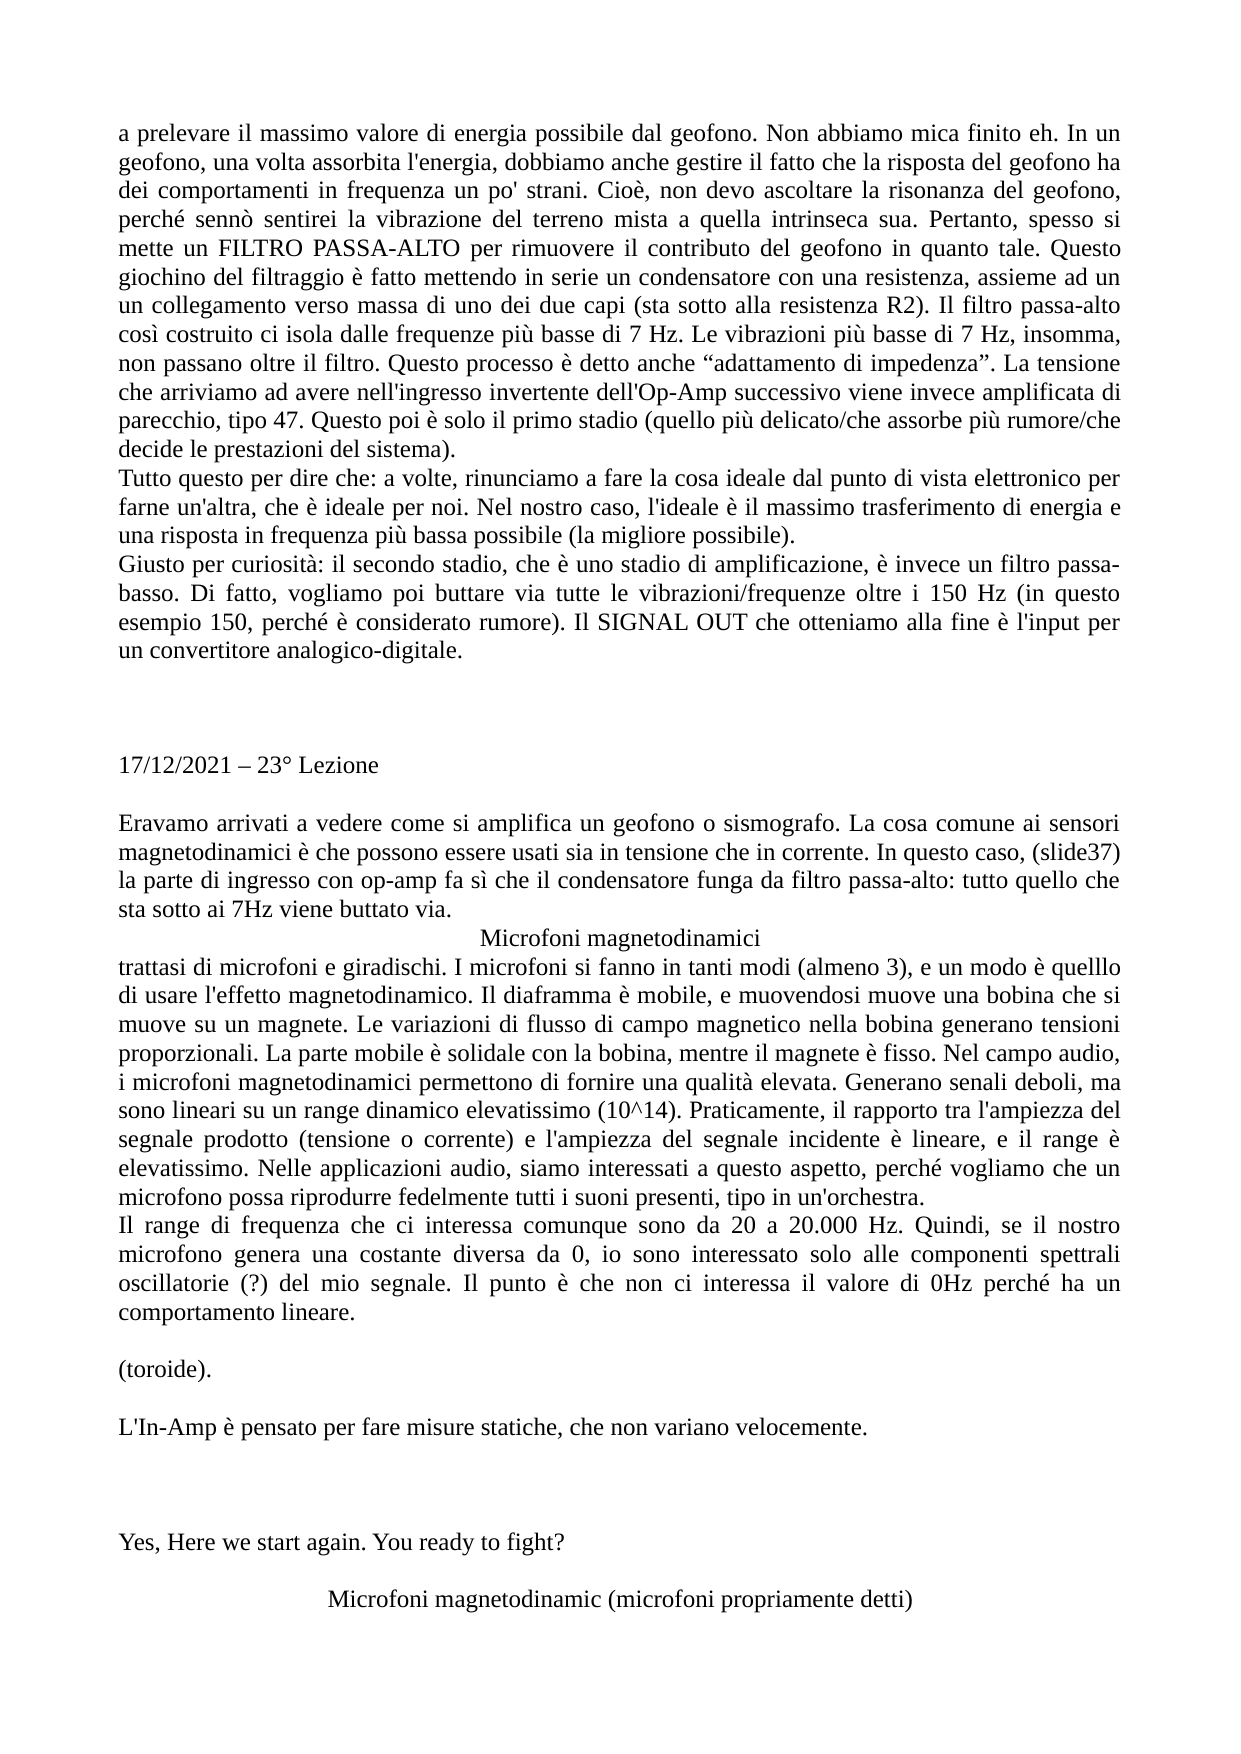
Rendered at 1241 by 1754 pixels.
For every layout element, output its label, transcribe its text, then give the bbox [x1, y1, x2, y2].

text 17/12/2021 – 23° Lezione [118, 751, 1122, 779]
text Yes, Here we start again. You ready to fight? [118, 1527, 1122, 1556]
text Tutto questo per dire che: a volte, rinunciamo a fare la cosa ideale dal punto di vista elettronico per farne un'altra, che è ideale per noi. Nel nostro caso, l'ideale è il massimo trasferimento di energia e una risposta in frequenza più bassa possibile (la migliore possibile). [118, 463, 1122, 549]
text Eravamo arrivati a vedere come si amplifica un geofono o sismografo. La cosa comune ai sensori magnetodinamici è che possono essere usati sia in tensione che in corrente. In questo caso, (slide37) la parte di ingresso con op-amp fa sì che il condensatore funga da filtro passa-alto: tutto quello che sta sotto ai 7Hz viene buttato via. [118, 808, 1122, 923]
text (toroide). [118, 1354, 1122, 1383]
text Giusto per curiosità: il secondo stadio, che è uno stadio di amplificazione, è invece un filtro passa-basso. Di fatto, vogliamo poi buttare via tutte le vibrazioni/frequenze oltre i 150 Hz (in questo esempio 150, perché è considerato rumore). Il SIGNAL OUT che otteniamo alla fine è l'input per un convertitore analogico-digitale. [118, 549, 1122, 664]
text a prelevare il massimo valore di energia possibile dal geofono. Non abbiamo mica finito eh. In un geofono, una volta assorbita l'energia, dobbiamo anche gestire il fatto che la risposta del geofono ha dei comportamenti in frequenza un po' strani. Cioè, non devo ascoltare la risonanza del geofono, perché sennò sentirei la vibrazione del terreno mista a quella intrinseca sua. Pertanto, spesso si mette un FILTRO PASSA-ALTO per rimuovere il contributo del geofono in quanto tale. Questo giochino del filtraggio è fatto mettendo in serie un condensatore con una resistenza, assieme ad un un collegamento verso massa di uno dei due capi (sta sotto alla resistenza R2). Il filtro passa-alto così costruito ci isola dalle frequenze più basse di 7 Hz. Le vibrazioni più basse di 7 Hz, insomma, non passano oltre il filtro. Questo processo è detto anche “adattamento di impedenza”. La tensione che arriviamo ad avere nell'ingresso invertente dell'Op-Amp successivo viene invece amplificata di parecchio, tipo 47. Questo poi è solo il primo stadio (quello più delicato/che assorbe più rumore/che decide le prestazioni del sistema). [118, 118, 1122, 463]
text L'In-Amp è pensato per fare misure statiche, che non variano velocemente. [118, 1412, 1122, 1441]
text Il range di frequenza che ci interessa comunque sono da 20 a 20.000 Hz. Quindi, se il nostro microfono genera una costante diversa da 0, io sono interessato solo alle componenti spettrali oscillatorie (?) del mio segnale. Il punto è che non ci interessa il valore di 0Hz perché ha un comportamento lineare. [118, 1211, 1122, 1326]
text trattasi di microfoni e giradischi. I microfoni si fanno in tanti modi (almeno 3), e un modo è quelllo di usare l'effetto magnetodinamico. Il diaframma è mobile, e muovendosi muove una bobina che si muove su un magnete. Le variazioni di flusso di campo magnetico nella bobina generano tensioni proporzionali. La parte mobile è solidale con la bobina, mentre il magnete è fisso. Nel campo audio, i microfoni magnetodinamici permettono di fornire una qualità elevata. Generano senali deboli, ma sono lineari su un range dinamico elevatissimo (10^14). Praticamente, il rapporto tra l'ampiezza del segnale prodotto (tensione o corrente) e l'ampiezza del segnale incidente è lineare, e il range è elevatissimo. Nelle applicazioni audio, siamo interessati a questo aspetto, perché vogliamo che un microfono possa riprodurre fedelmente tutti i suoni presenti, tipo in un'orchestra. [118, 952, 1122, 1211]
text Microfoni magnetodinamic (microfoni propriamente detti) [118, 1584, 1122, 1613]
text Microfoni magnetodinamici [118, 923, 1122, 952]
